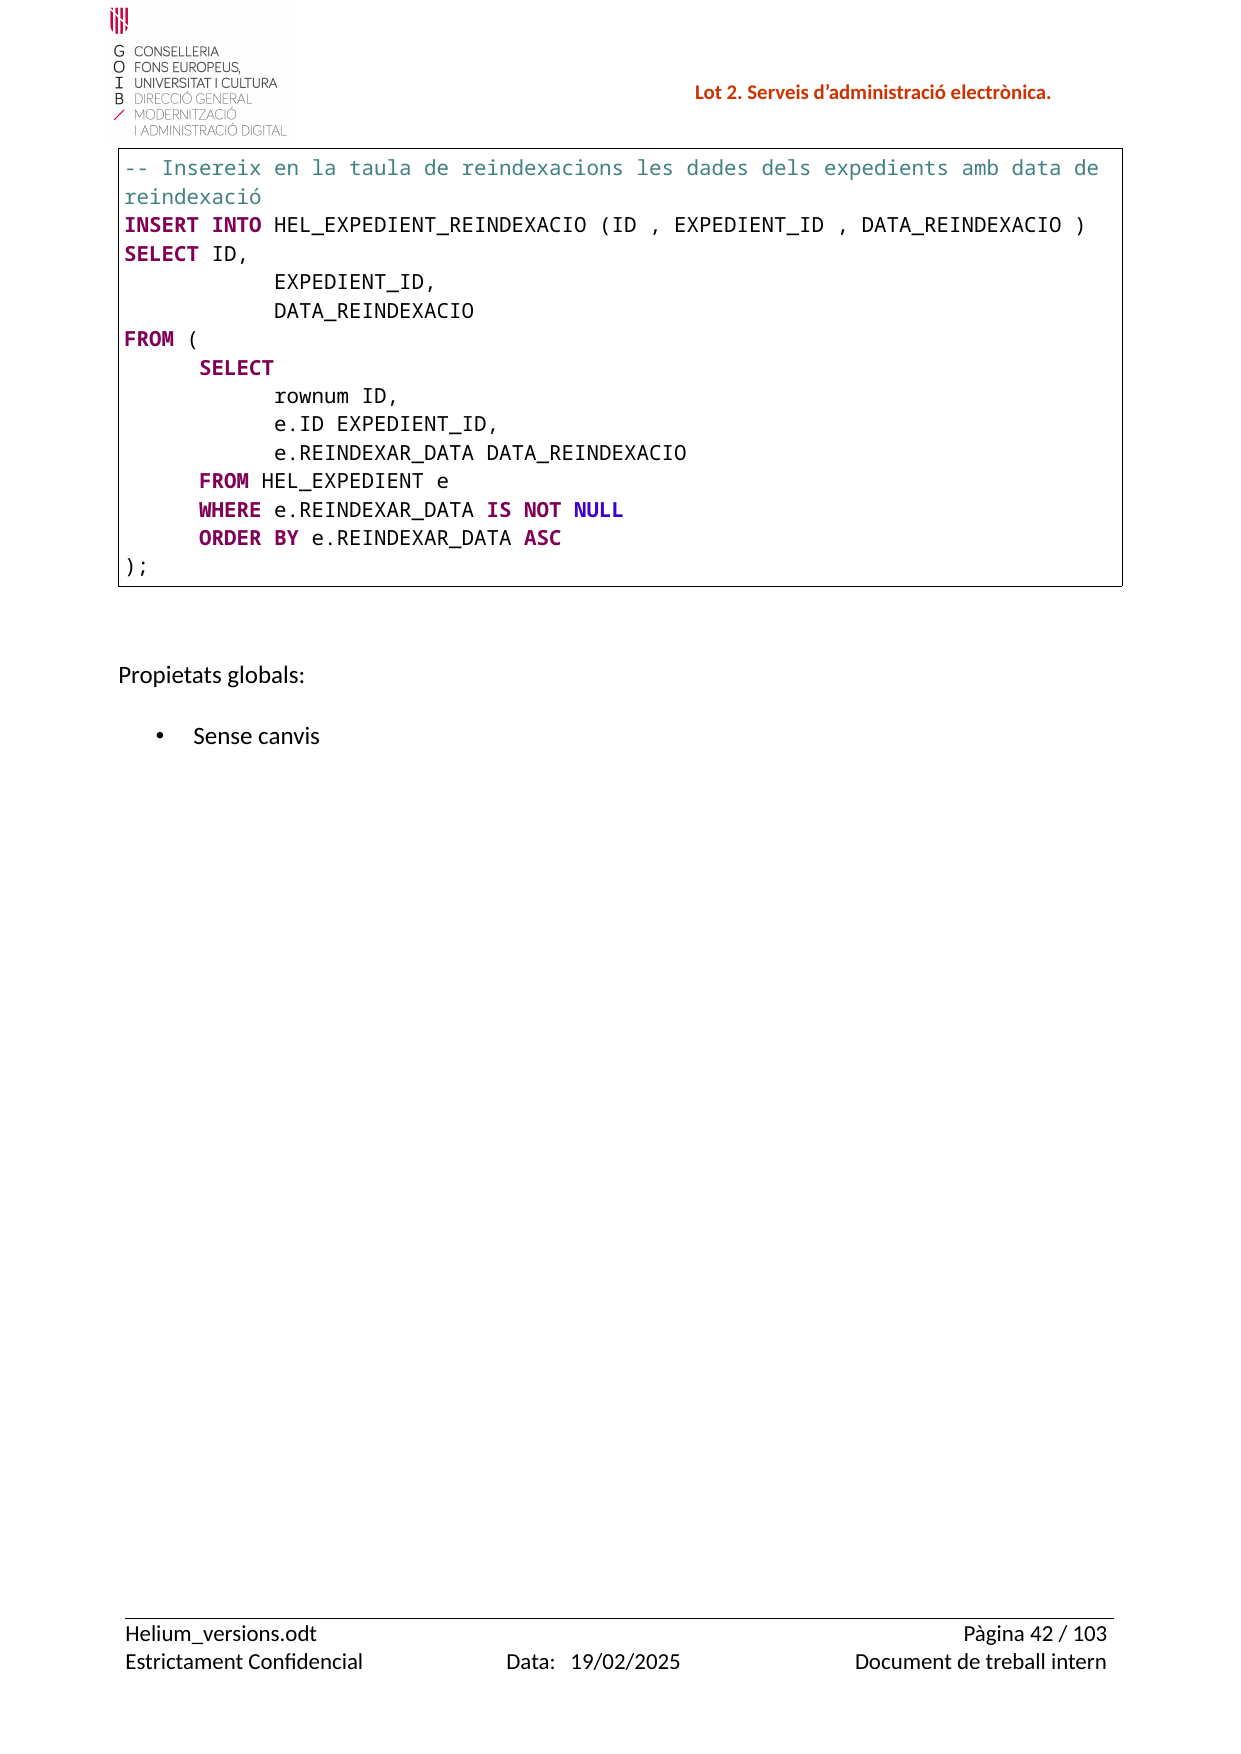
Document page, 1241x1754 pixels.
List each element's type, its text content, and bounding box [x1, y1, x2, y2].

text Propietats globals: [118, 659, 1122, 689]
table_header -- Insereix en la taula de reindexacions les dades dels expedients amb data de reindexació INSERT INTO HEL_EXPEDIENT_REINDEXACIO (ID , EXPEDIENT_ID , DATA_REINDEXACIO ) SELECT ID, EXPEDIENT_ID, DATA_REINDEXACIO FROM ( SELECT rownum ID, e.ID EXPEDIENT_ID, e.REINDEXAR_DATA DATA_REINDEXACIO FROM HEL_EXPEDIENT e WHERE e.REINDEXAR_DATA IS NOT NULL ORDER BY e.REINDEXAR_DATA ASC ); [119, 149, 1122, 586]
picture [100, 0, 297, 144]
list Sense canvis [156, 720, 1122, 750]
